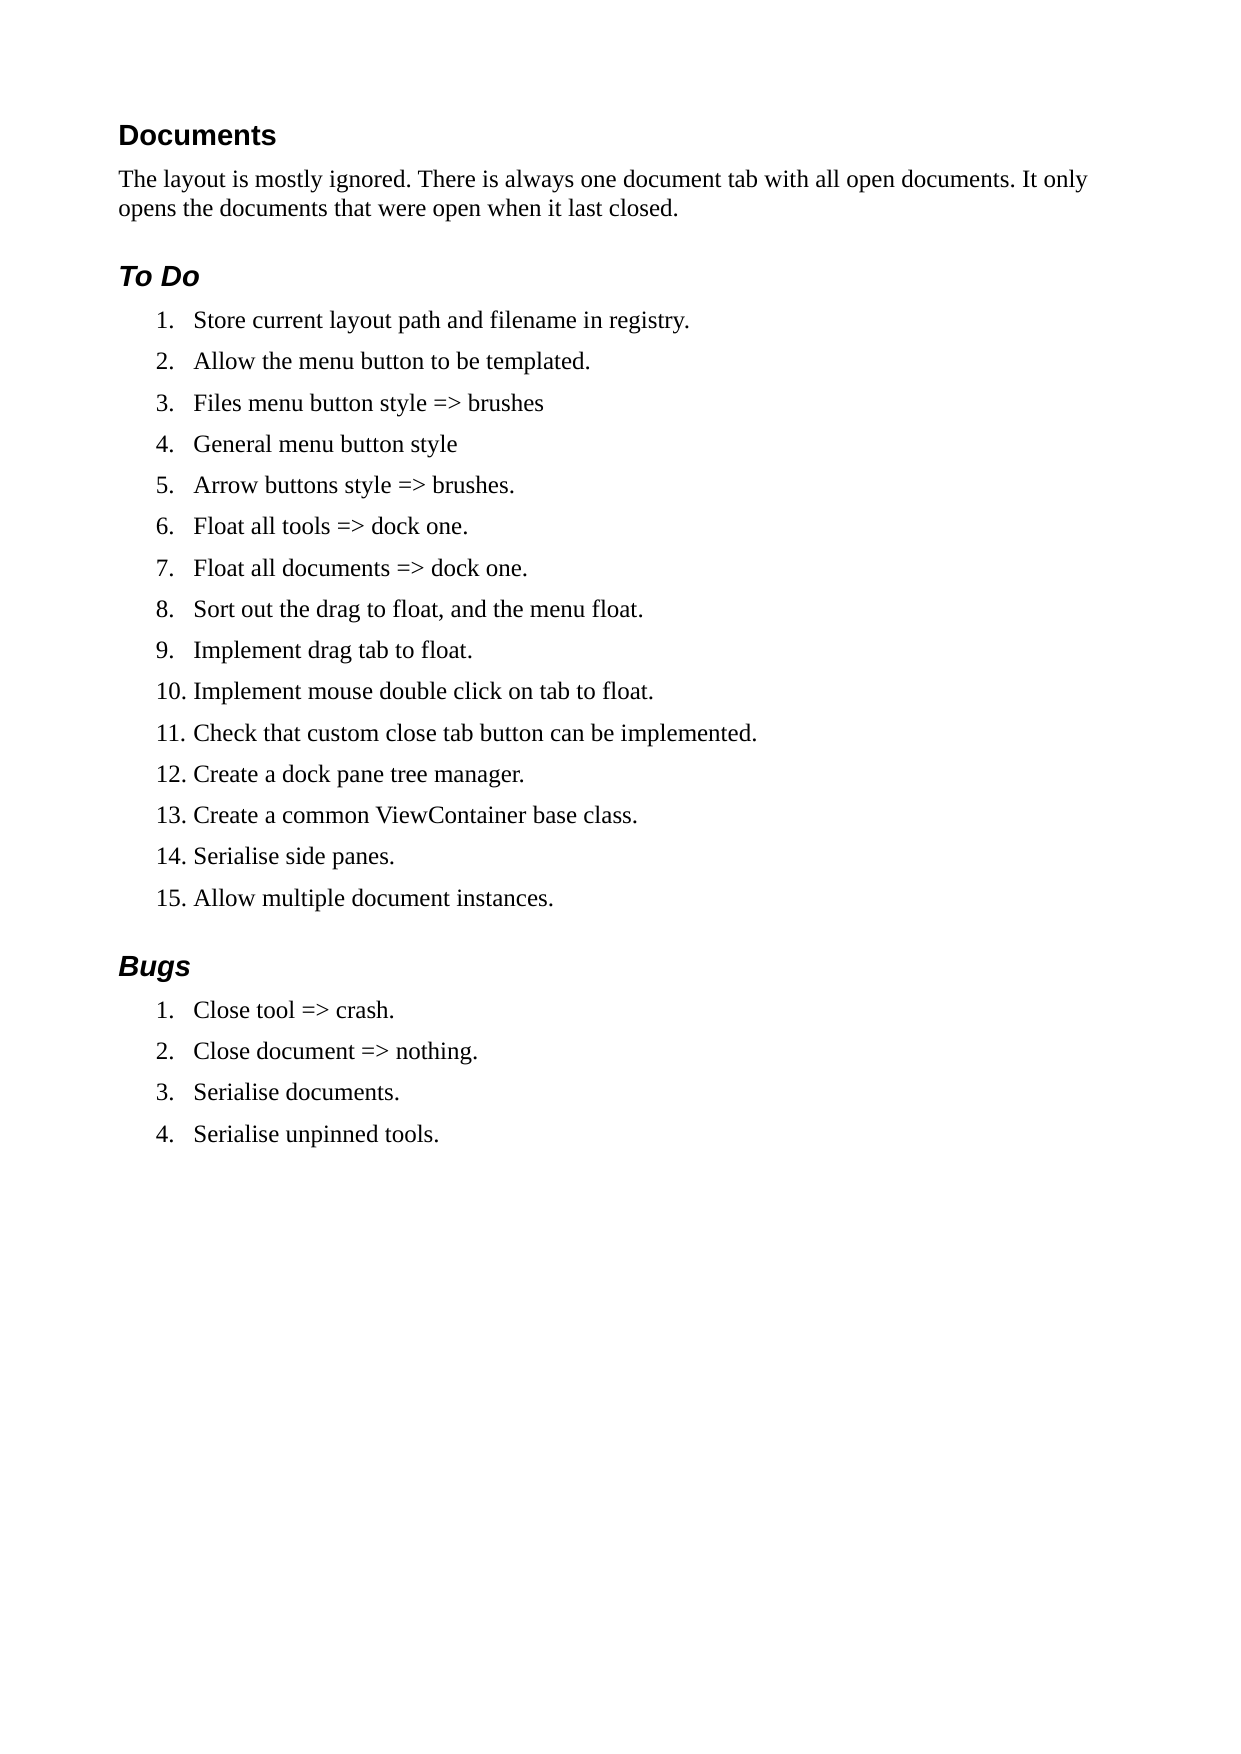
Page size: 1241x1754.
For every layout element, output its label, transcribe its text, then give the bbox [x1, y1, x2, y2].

list Files menu button style => brushes [156, 388, 1122, 416]
list Close tool => crash. [156, 995, 1122, 1024]
subtitle Bugs [118, 949, 1122, 982]
list Store current layout path and filename in registry. [156, 305, 1122, 334]
list General menu button style [156, 429, 1122, 458]
list Serialise side panes. [156, 841, 1122, 870]
list Sort out the drag to float, and the menu float. [156, 594, 1122, 623]
list Float all documents => dock one. [156, 553, 1122, 581]
list Create a common ViewContainer base class. [156, 800, 1122, 829]
subtitle To Do [118, 259, 1122, 293]
list Implement drag tab to float. [156, 635, 1122, 664]
list Serialise unpinned tools. [156, 1119, 1122, 1147]
text The layout is mostly ignored. There is always one document tab with all open documents. It only opens the documents that were open when it last closed. [118, 164, 1122, 222]
list Allow the menu button to be templated. [156, 346, 1122, 375]
list Float all tools => dock one. [156, 511, 1122, 540]
subtitle Documents [118, 118, 1122, 152]
list Implement mouse double click on tab to float. [156, 676, 1122, 705]
list Allow multiple document instances. [156, 883, 1122, 911]
list Create a dock pane tree manager. [156, 759, 1122, 788]
list Check that custom close tab button can be implemented. [156, 718, 1122, 746]
list Serialise documents. [156, 1077, 1122, 1106]
list Close document => nothing. [156, 1036, 1122, 1065]
list Arrow buttons style => brushes. [156, 470, 1122, 499]
